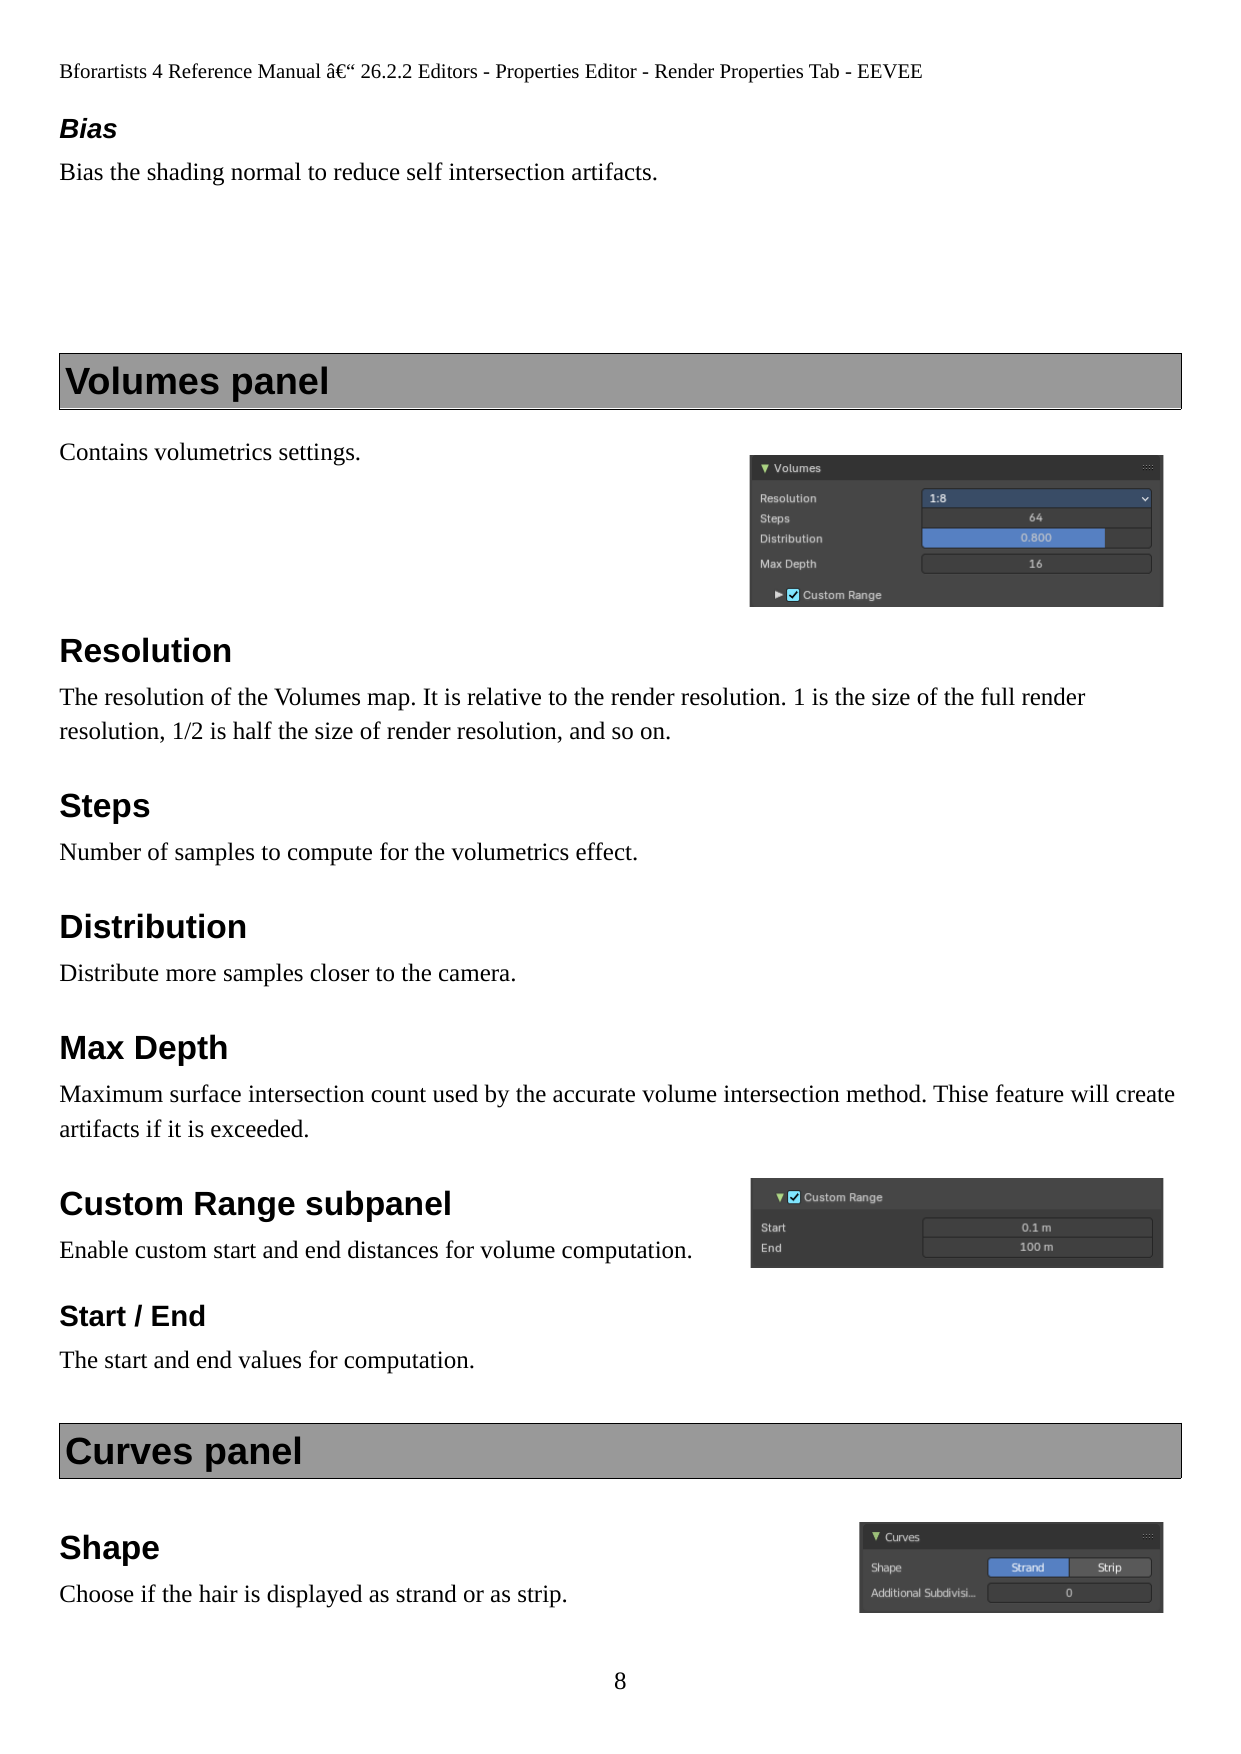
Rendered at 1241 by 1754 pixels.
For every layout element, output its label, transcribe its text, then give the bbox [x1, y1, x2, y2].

subtitle Shape [59, 1527, 859, 1566]
subtitle Bias [59, 113, 1181, 144]
text Number of samples to compute for the volumetrics effect. [59, 837, 1181, 866]
text Enable custom start and end distances for volume computation. [59, 1235, 750, 1264]
subtitle Start / End [59, 1298, 1181, 1332]
text Contains volumetrics settings. [59, 437, 1181, 466]
picture [859, 1522, 1164, 1613]
subtitle Distribution [59, 907, 1181, 946]
subtitle Custom Range subpanel [59, 1184, 750, 1222]
subtitle [1164, 1527, 1181, 1566]
text Choose if the hair is displayed as strand or as strip. [59, 1579, 859, 1607]
picture [750, 1178, 1164, 1268]
text Distribute more samples closer to the camera. [59, 958, 1181, 987]
text Bias the shading normal to reduce self intersection artifacts. [59, 157, 1181, 186]
subtitle [1164, 1184, 1181, 1222]
subtitle Resolution [59, 631, 1181, 669]
text The resolution of the Volumes map. It is relative to the render resolution. 1 is the size of the full render resolution, 1/2 is half the size of render resolution, and so on. [59, 682, 1181, 745]
text The start and end values for computation. [59, 1345, 1181, 1373]
subtitle Steps [59, 786, 1181, 825]
text Maximum surface intersection count used by the accurate volume intersection method. Thise feature will create artifacts if it is exceeded. [59, 1079, 1181, 1143]
subtitle Max Depth [59, 1028, 1181, 1067]
table_header Curves panel [60, 1424, 1181, 1478]
table_header Volumes panel [60, 354, 1181, 408]
picture [749, 455, 1164, 607]
